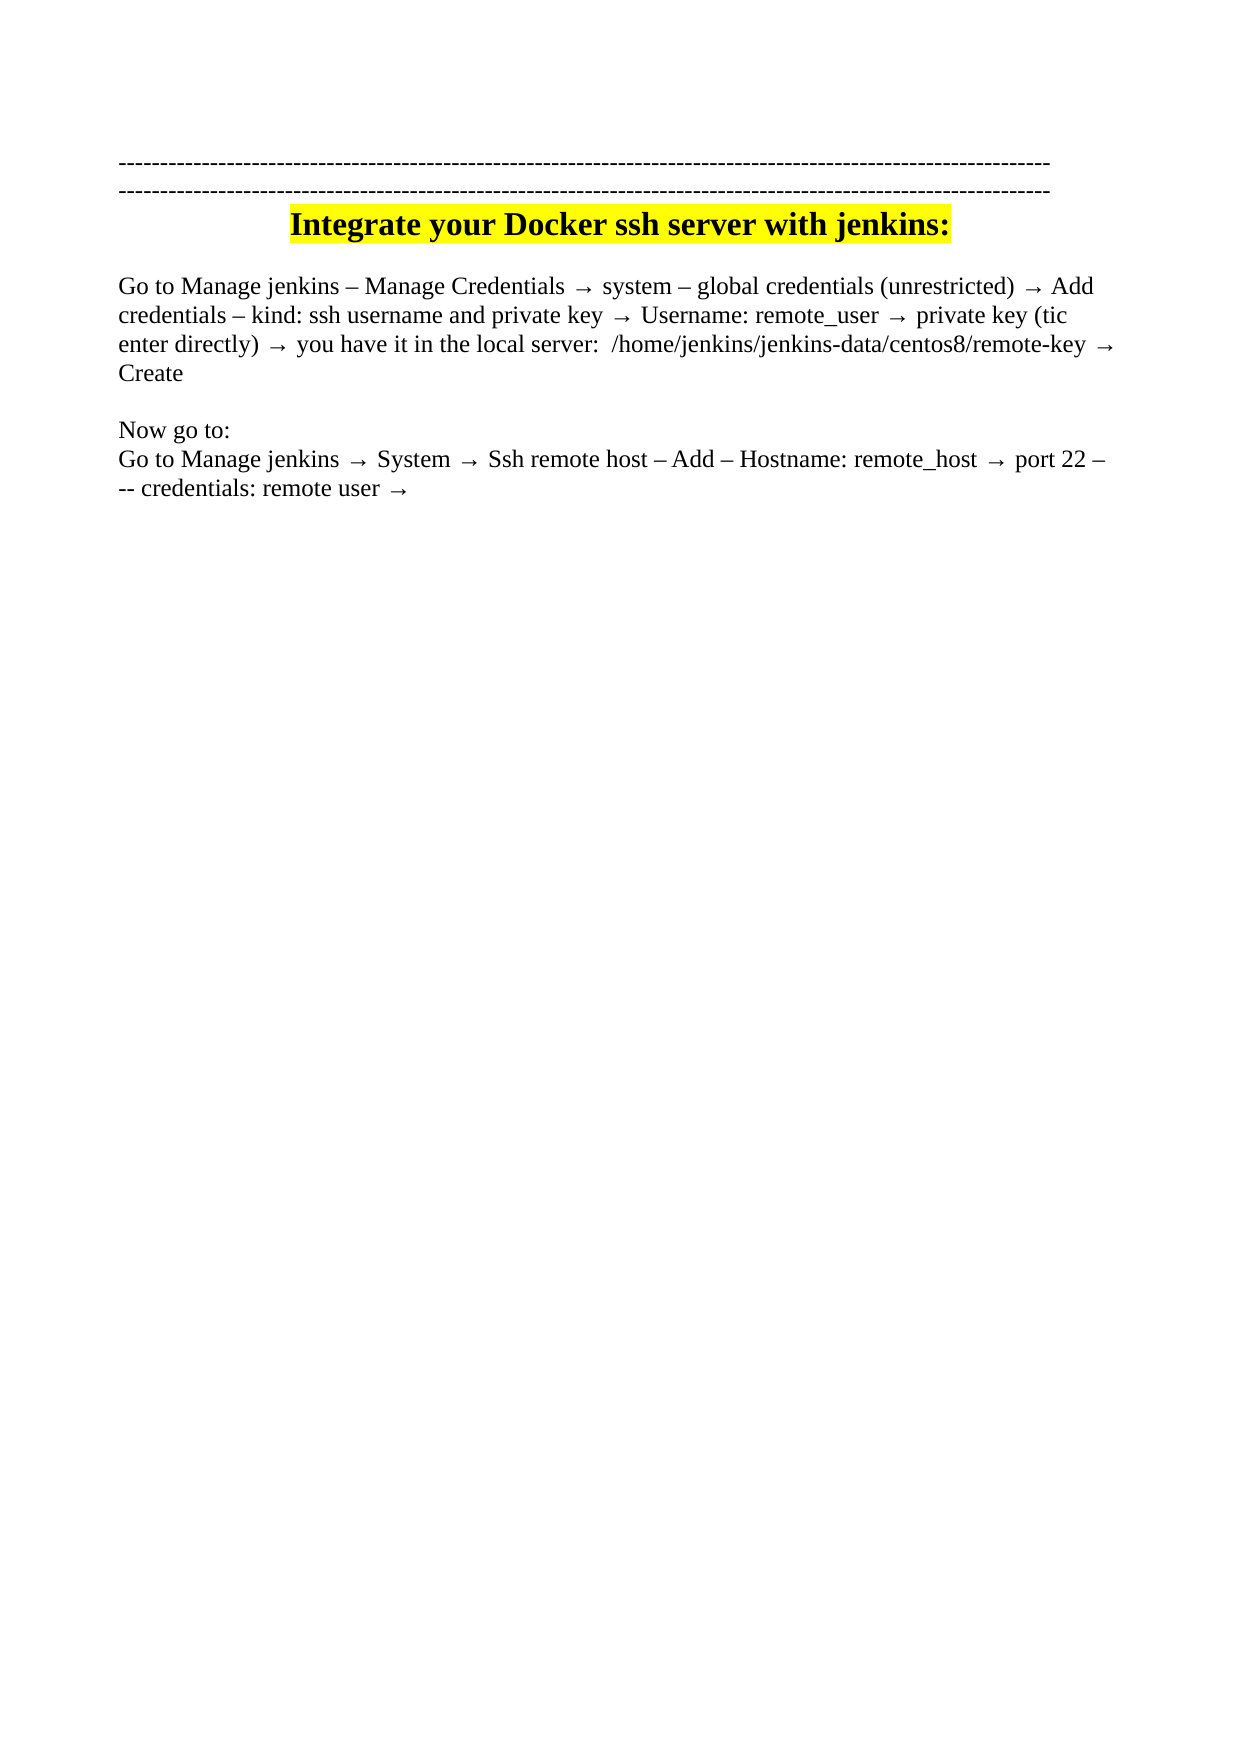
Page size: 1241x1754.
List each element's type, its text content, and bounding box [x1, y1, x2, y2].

text Now go to: [118, 415, 1122, 444]
text ---------------------------------------------------------------------------------------------------------------- [118, 176, 1122, 204]
text Go to Manage jenkins → System → Ssh remote host – Add – Hostname: remote_host → port 22 – [118, 444, 1122, 473]
text ---------------------------------------------------------------------------------------------------------------- [118, 147, 1122, 176]
text Integrate your Docker ssh server with jenkins: [118, 204, 1122, 243]
text Go to Manage jenkins – Manage Credentials → system – global credentials (unrestricted) → Add credentials – kind: ssh username and private key → Username: remote_user → private key (tic enter directly) → you have it in the local server: /home/jenkins/jenkins-data/centos8/remote-key → Create [118, 271, 1122, 386]
text -- credentials: remote user → [118, 473, 1122, 501]
